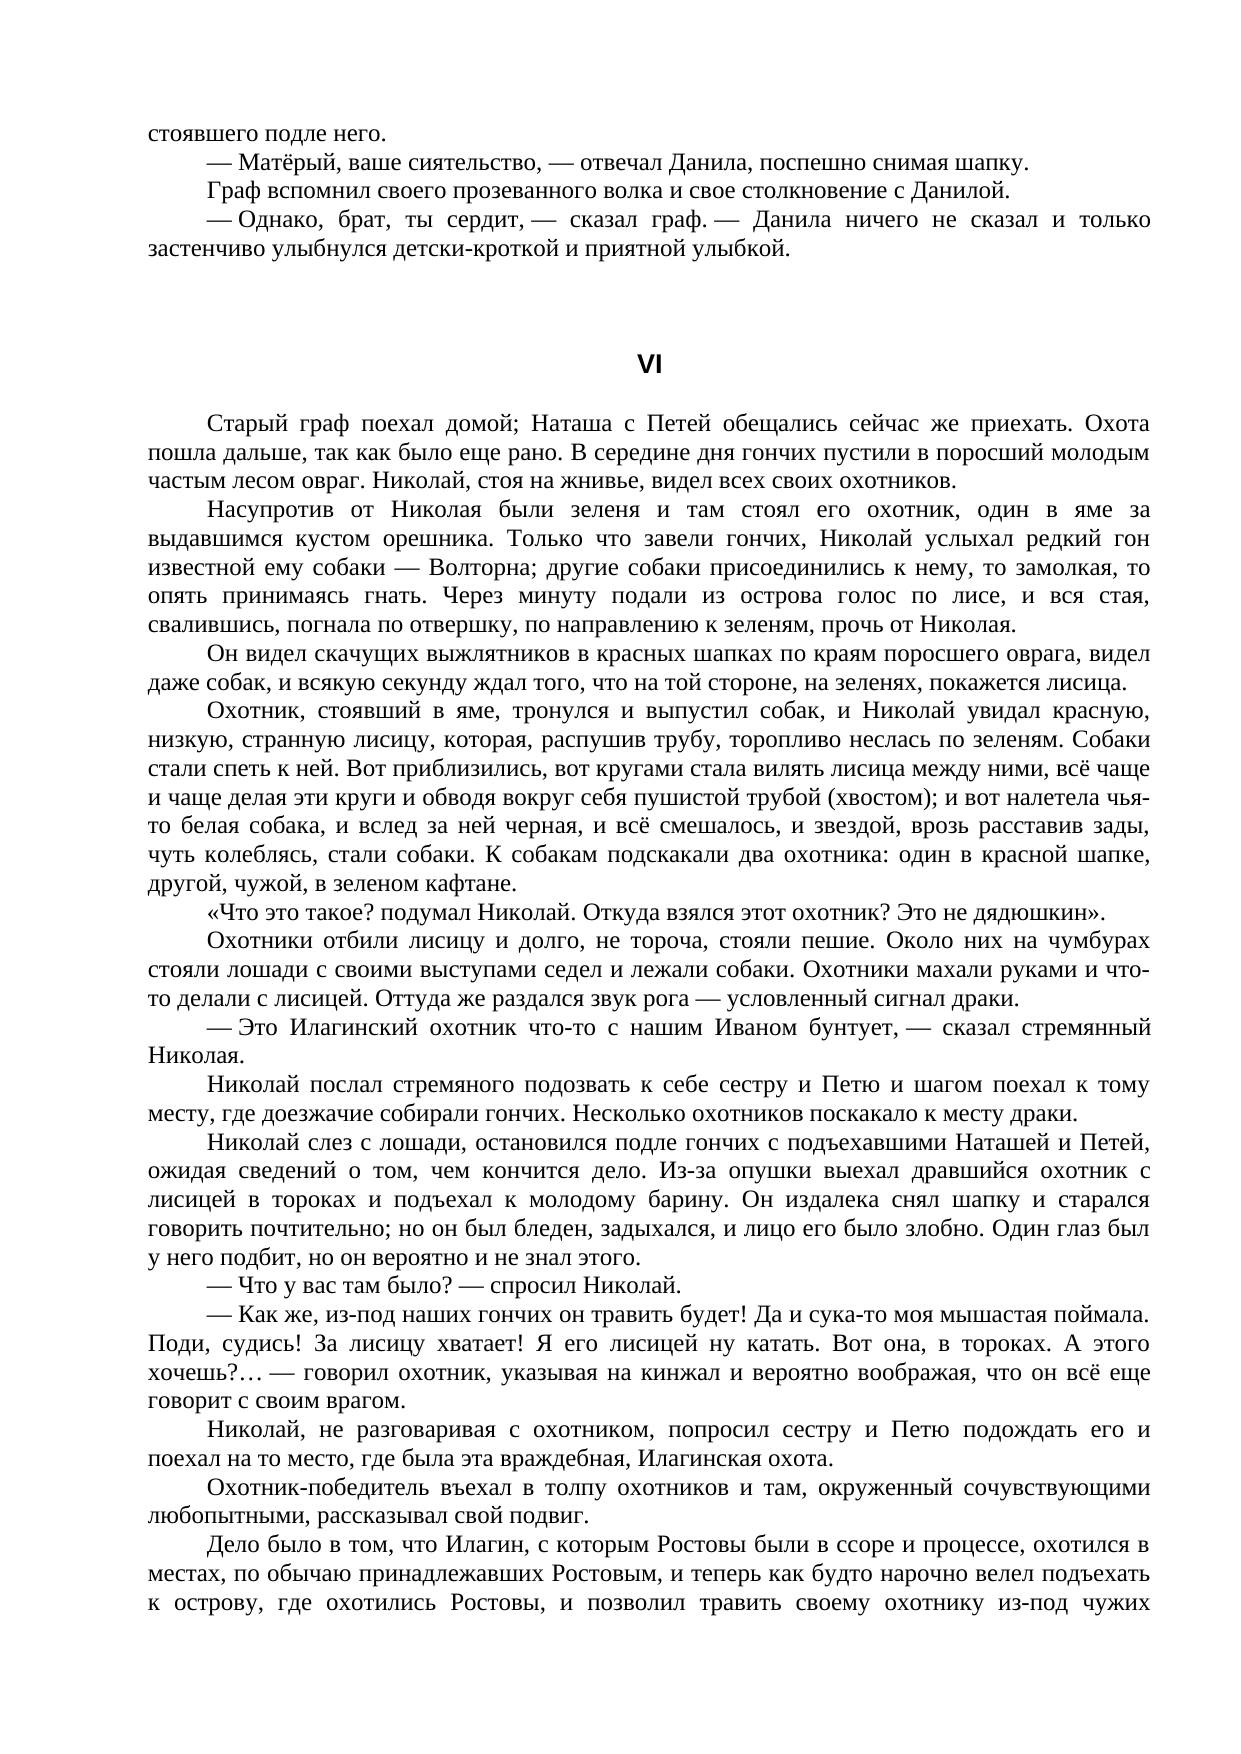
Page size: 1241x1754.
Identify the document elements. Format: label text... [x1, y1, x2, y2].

text Он видел скачущих выжлятников в красных шапках по краям поросшего оврага, видел даже собак, и всякую секунду ждал того, что на той стороне, на зеленях, покажется лисица. [148, 638, 1152, 696]
text — Что у вас там было? — спросил Николай. [148, 1271, 1152, 1299]
text Охотник-победитель въехал в толпу охотников и там, окруженный сочувствующими любопытными, рассказывал свой подвиг. [148, 1472, 1152, 1529]
text — Как же, из-под наших гончих он травить будет! Да и сука-то моя мышастая поймала. Поди, судись! За лисицу хватает! Я его лисицей ну катать. Вот она, в тороках. А этого хочешь?… — говорил охотник, указывая на кинжал и вероятно воображая, что он всё еще говорит с своим врагом. [148, 1299, 1152, 1414]
text Николай, не разговаривая с охотником, попросил сестру и Петю подождать его и поехал на то место, где была эта враждебная, Илагинская охота. [148, 1414, 1152, 1472]
text Граф вспомнил своего прозеванного волка и свое столкновение с Данилой. [148, 176, 1152, 204]
text — Это Илагинский охотник что-то с нашим Иваном бунтует, — сказал стремянный Николая. [148, 1012, 1152, 1069]
text Охотник, стоявший в яме, тронулся и выпустил собак, и Николай увидал красную, низкую, странную лисицу, которая, распушив трубу, торопливо неслась по зеленям. Собаки стали спеть к ней. Вот приблизились, вот кругами стала вилять лисица между ними, всё чаще и чаще делая эти круги и обводя вокруг себя пушистой трубой (хвостом); и вот налетела чья-то белая собака, и вслед за ней черная, и всё смешалось, и звездой, врозь расставив зады, чуть колеблясь, стали собаки. К собакам подскакали два охотника: один в красной шапке, другой, чужой, в зеленом кафтане. [148, 696, 1152, 897]
text Николай послал стремяного подозвать к себе сестру и Петю и шагом поехал к тому месту, где доезжачие собирали гончих. Несколько охотников поскакало к месту драки. [148, 1069, 1152, 1127]
text — Матёрый, ваше сиятельство, — отвечал Данила, поспешно снимая шапку. [148, 147, 1152, 176]
text Насупротив от Николая были зеленя и там стоял его охотник, один в яме за выдавшимся кустом орешника. Только что завели гончих, Николай услыхал редкий гон известной ему собаки — Волторна; другие собаки присоединились к нему, то замолкая, то опять принимаясь гнать. Через минуту подали из острова голос по лисе, и вся стая, свалившись, погнала по отвершку, по направлению к зеленям, прочь от Николая. [148, 494, 1152, 638]
text стоявшего подле него. [148, 118, 1152, 147]
text — Однако, брат, ты сердит, — сказал граф. — Данила ничего не сказал и только застенчиво улыбнулся детски-кроткой и приятной улыбкой. [148, 204, 1152, 262]
text Старый граф поехал домой; Наташа с Петей обещались сейчас же приехать. Охота пошла дальше, так как было еще рано. В середине дня гончих пустили в поросший молодым частым лесом овраг. Николай, стоя на жнивье, видел всех своих охотников. [148, 408, 1152, 494]
text «Что это такое? подумал Николай. Откуда взялся этот охотник? Это не дядюшкин». [148, 897, 1152, 926]
text Охотники отбили лисицу и долго, не тороча, стояли пешие. Около них на чумбурах стояли лошади с своими выступами седел и лежали собаки. Охотники махали руками и что-то делали с лисицей. Оттуда же раздался звук рога — условленный сигнал драки. [148, 926, 1152, 1012]
text Дело было в том, что Илагин, с которым Ростовы были в ссоре и процессе, охотился в местах, по обычаю принадлежавших Ростовым, и теперь как будто нарочно велел подъехать к острову, где охотились Ростовы, и позволил травить своему охотнику из-под чужих [148, 1529, 1152, 1616]
text Николай слез с лошади, остановился подле гончих с подъехавшими Наташей и Петей, ожидая сведений о том, чем кончится дело. Из-за опушки выехал дравшийся охотник с лисицей в тороках и подъехал к молодому барину. Он издалека снял шапку и старался говорить почтительно; но он был бледен, задыхался, и лицо его было злобно. Один глаз был у него подбит, но он вероятно и не знал этого. [148, 1127, 1152, 1271]
subtitle VI [148, 348, 1152, 379]
